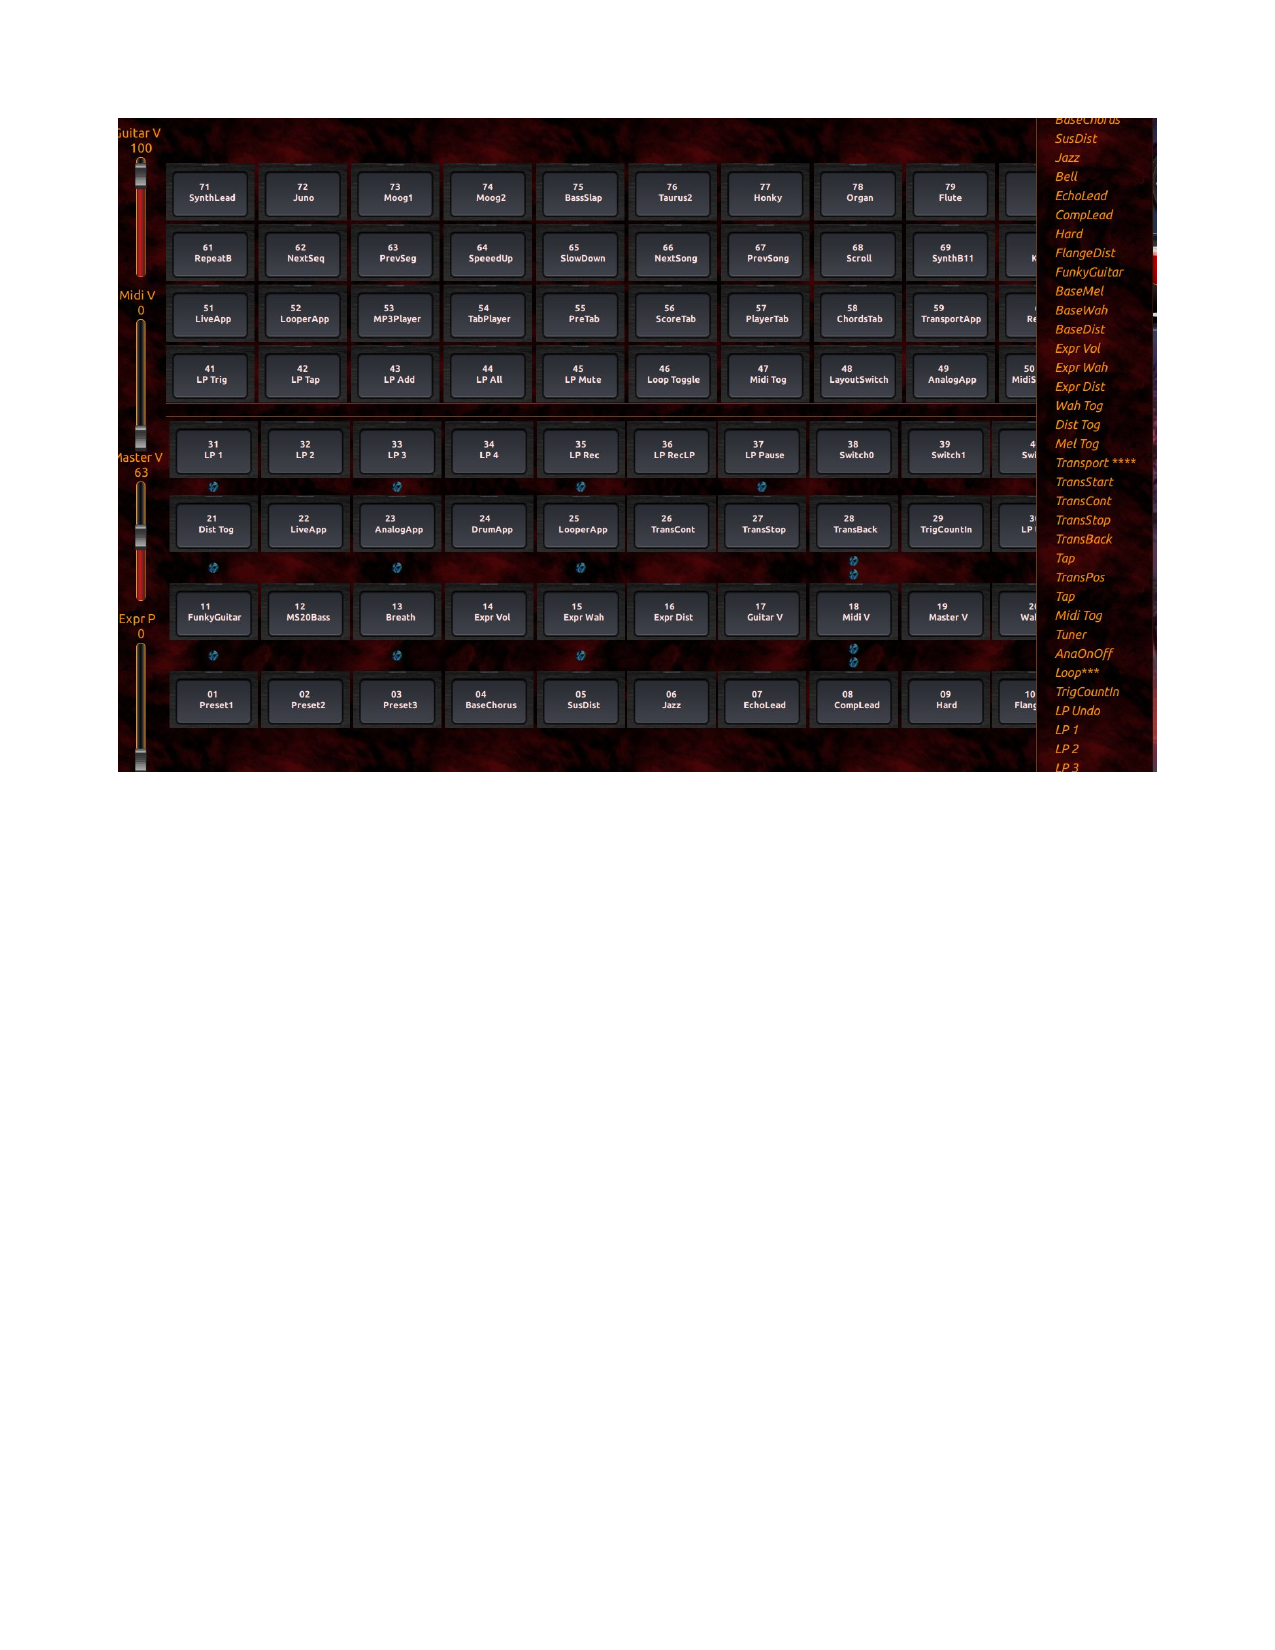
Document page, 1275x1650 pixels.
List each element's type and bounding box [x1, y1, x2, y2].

picture [118, 118, 1157, 772]
